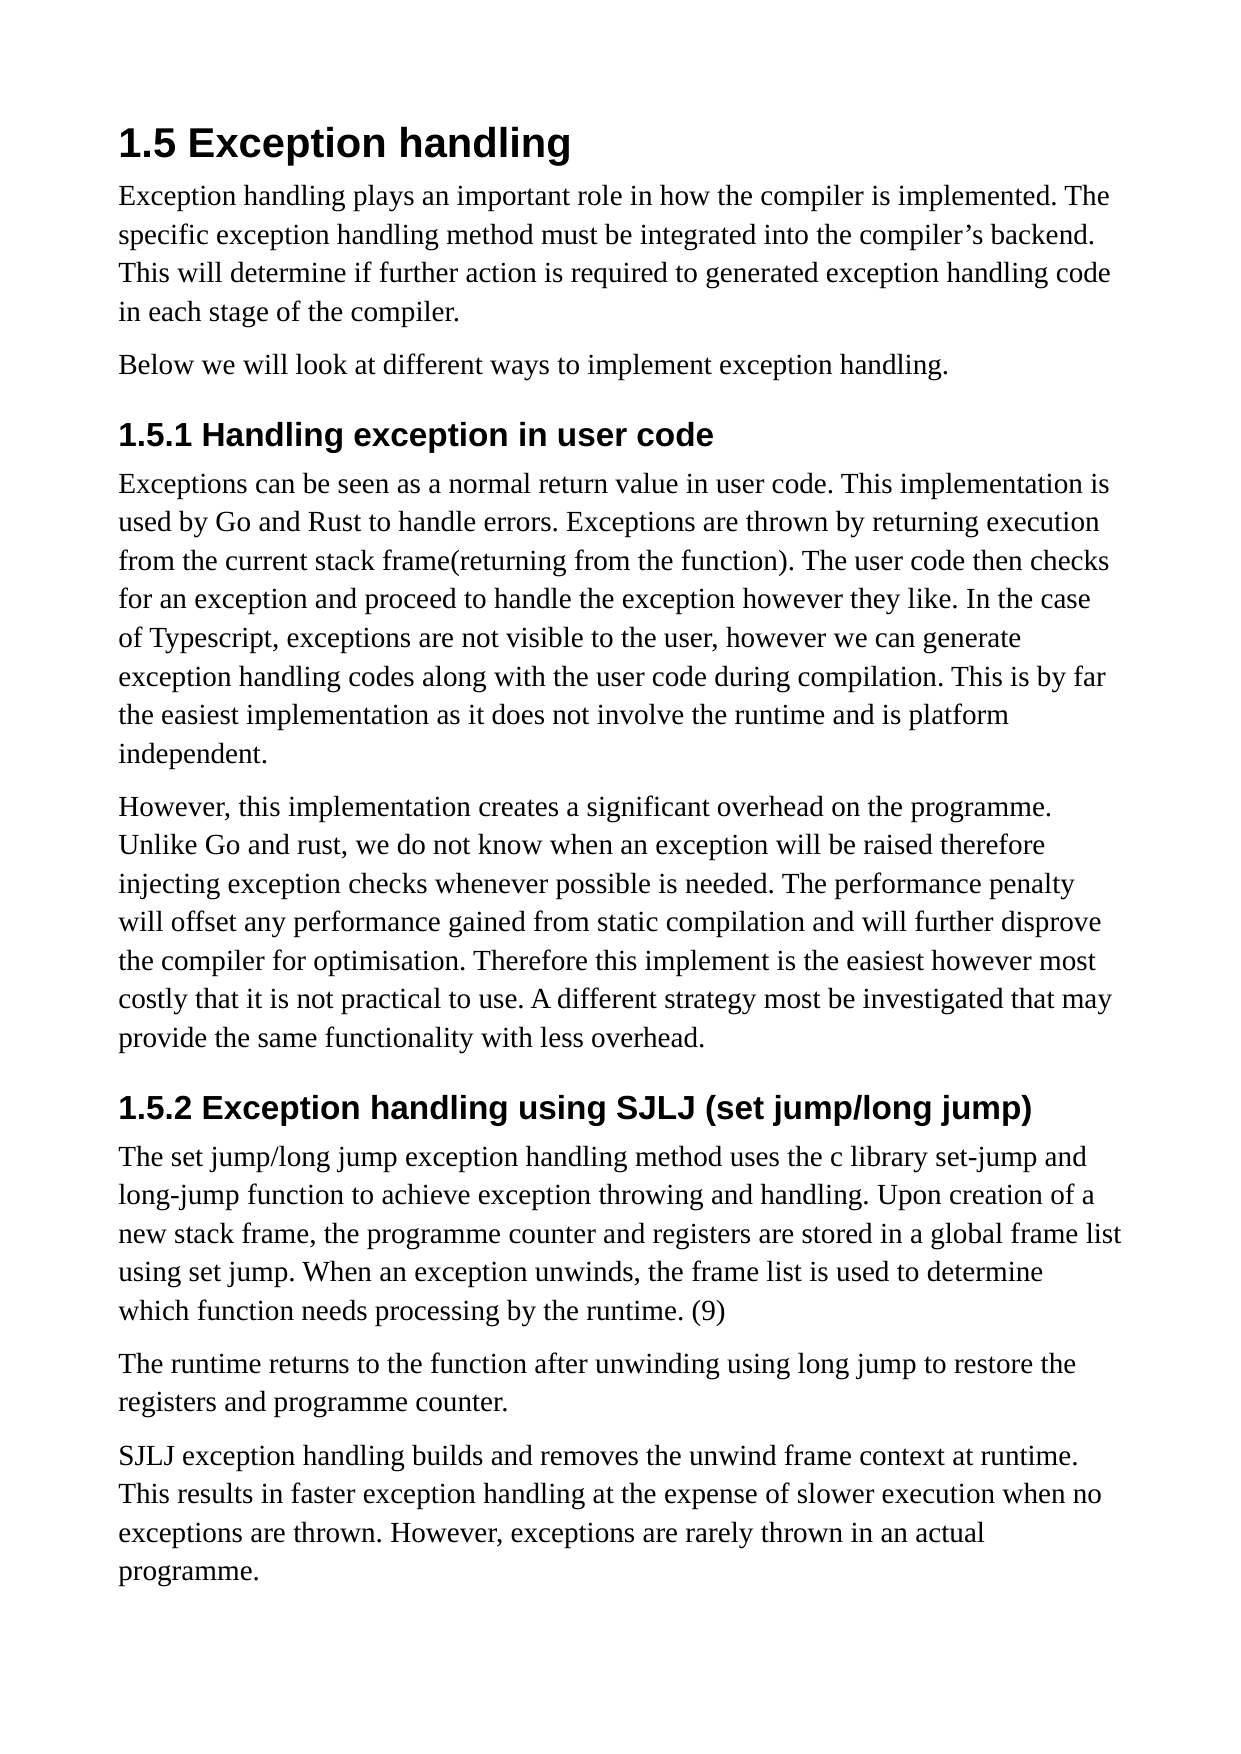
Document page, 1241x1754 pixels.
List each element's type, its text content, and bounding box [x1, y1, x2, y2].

text The runtime returns to the function after unwinding using long jump to restore the registers and programme counter. [118, 1346, 1122, 1418]
subtitle 1.5.1 Handling exception in user code [118, 415, 1122, 453]
text However, this implementation creates a significant overhead on the programme. Unlike Go and rust, we do not know when an exception will be raised therefore injecting exception checks whenever possible is needed. The performance penalty will offset any performance gained from static compilation and will further disprove the compiler for optimisation. Therefore this implement is the easiest however most costly that it is not practical to use. A different strategy most be investigated that may provide the same functionality with less overhead. [118, 789, 1122, 1054]
text The set jump/long jump exception handling method uses the c library set-jump and long-jump function to achieve exception throwing and handling. Upon creation of a new stack frame, the programme counter and registers are stored in a global frame list using set jump. When an exception unwinds, the frame list is used to determine which function needs processing by the runtime. (9) [118, 1139, 1122, 1326]
text Below we will look at different ways to implement exception handling. [118, 347, 1122, 381]
text SJLJ exception handling builds and removes the unwind frame context at runtime. This results in faster exception handling at the expense of slower execution when no exceptions are thrown. However, exceptions are rarely thrown in an actual programme. [118, 1438, 1122, 1587]
text Exception handling plays an important role in how the compiler is implemented. The specific exception handling method must be integrated into the compiler’s backend. This will determine if further action is required to generated exception handling code in each stage of the compiler. [118, 178, 1122, 328]
text Exceptions can be seen as a normal return value in user code. This implementation is used by Go and Rust to handle errors. Exceptions are thrown by returning execution from the current stack frame(returning from the function). The user code then checks for an exception and proceed to handle the exception however they like. In the case of Typescript, exceptions are not visible to the user, however we can generate exception handling codes along with the user code during compilation. This is by far the easiest implementation as it does not involve the runtime and is platform independent. [118, 466, 1122, 769]
subtitle 1.5 Exception handling [118, 118, 1122, 166]
subtitle 1.5.2 Exception handling using SJLJ (set jump/long jump) [118, 1088, 1122, 1126]
